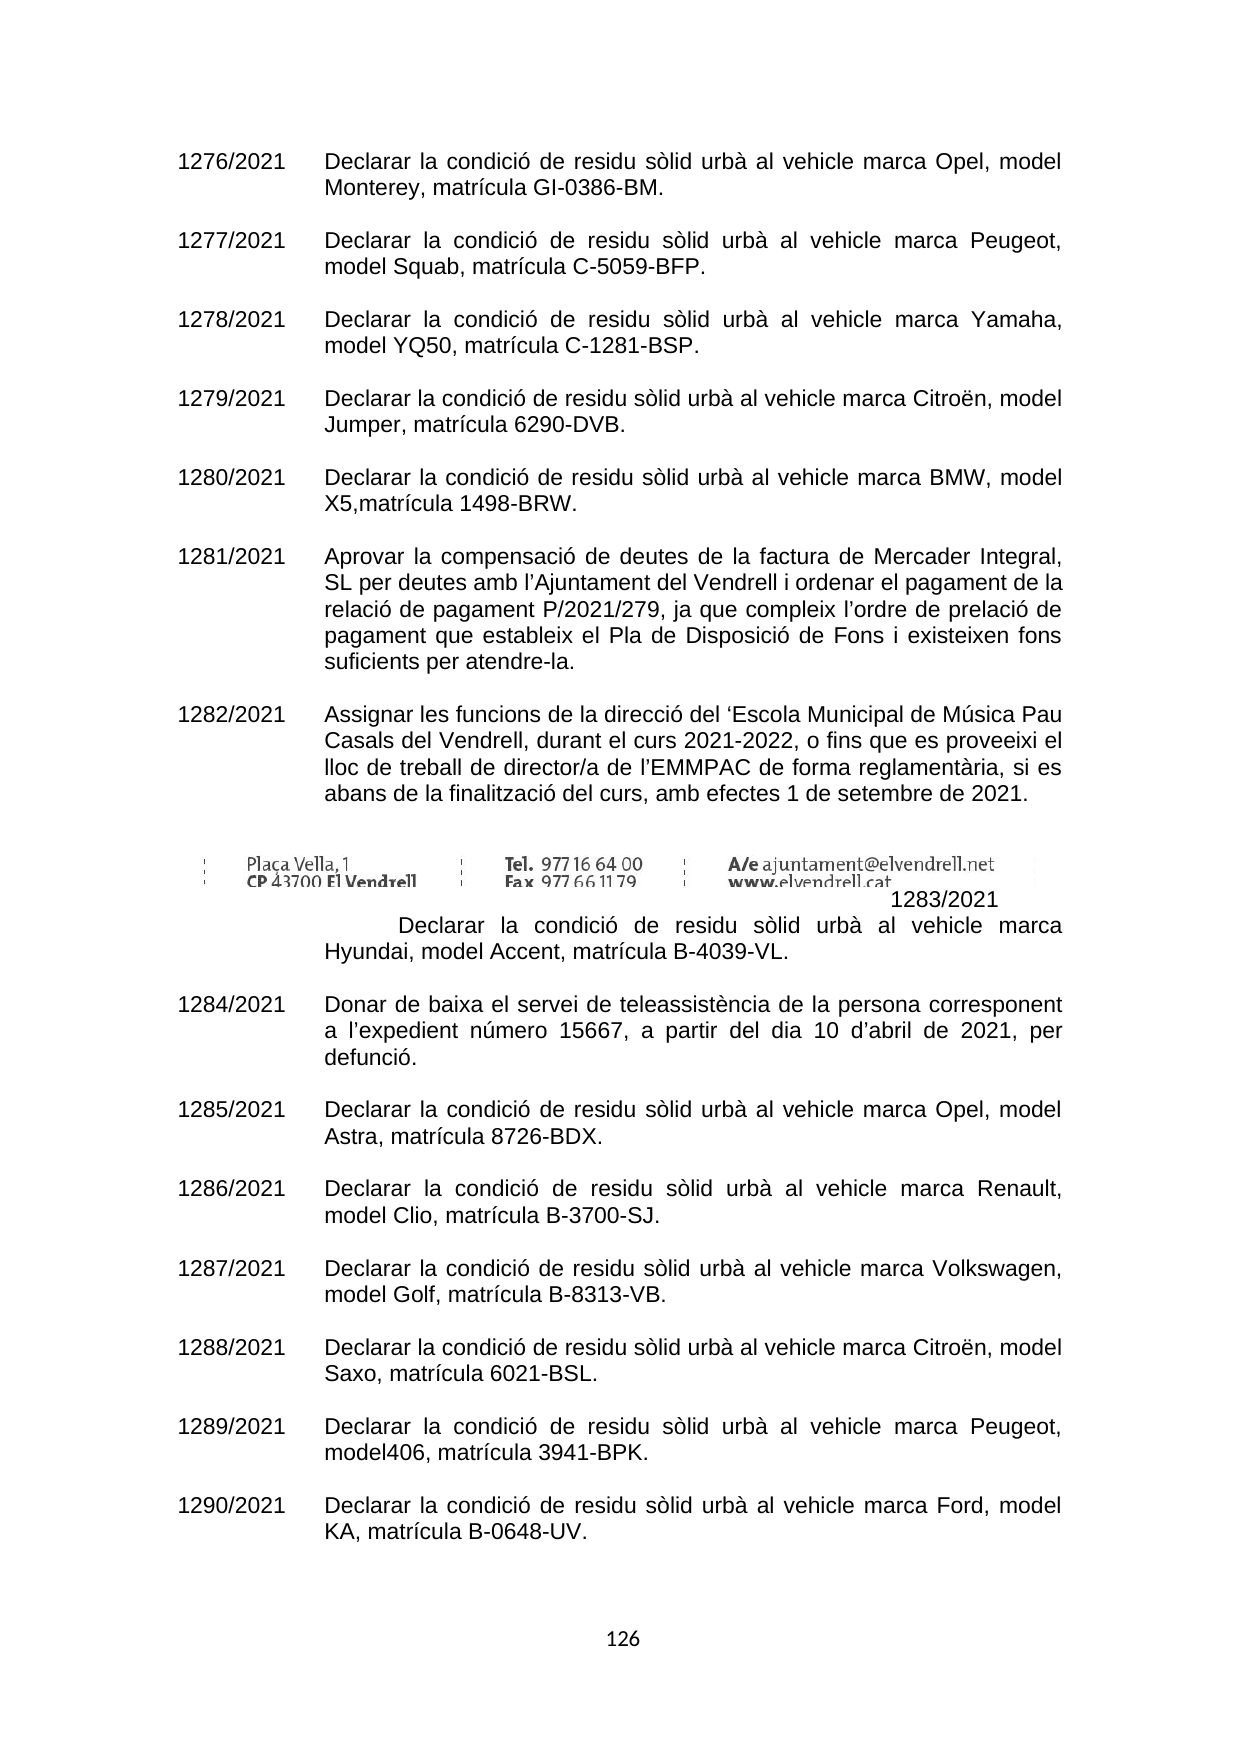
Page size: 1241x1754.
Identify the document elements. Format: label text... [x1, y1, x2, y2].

text 1288/2021 Declarar la condició de residu sòlid urbà al vehicle marca Citroën, model Saxo, matrícula 6021-BSL. [177, 1333, 1063, 1386]
text 1281/2021 Aprovar la compensació de deutes de la factura de Mercader Integral, SL per deutes amb l’Ajuntament del Vendrell i ordenar el pagament de la relació de pagament P/2021/279, ja que compleix l’ordre de prelació de pagament que estableix el Pla de Disposició de Fons i existeixen fons suficients per atendre-la. [177, 543, 1063, 675]
text 1280/2021 Declarar la condició de residu sòlid urbà al vehicle marca BMW, model X5,matrícula 1498-BRW. [177, 464, 1063, 517]
text 1276/2021 Declarar la condició de residu sòlid urbà al vehicle marca Opel, model Monterey, matrícula GI-0386-BM. [177, 148, 1063, 200]
text 1284/2021 Donar de baixa el servei de teleassistència de la persona corresponent a l’expedient número 15667, a partir del dia 10 d’abril de 2021, per defunció. [177, 991, 1063, 1070]
text 1279/2021 Declarar la condició de residu sòlid urbà al vehicle marca Citroën, model Jumper, matrícula 6290-DVB. [177, 385, 1063, 437]
text 1278/2021 Declarar la condició de residu sòlid urbà al vehicle marca Yamaha, model YQ50, matrícula C-1281-BSP. [177, 306, 1063, 358]
text 1282/2021 Assignar les funcions de la direcció del ‘Escola Municipal de Música Pau Casals del Vendrell, durant el curs 2021-2022, o fins que es proveeixi el lloc de treball de director/a de l’EMMPAC de forma reglamentària, si es abans de la finalització del curs, amb efectes 1 de setembre de 2021. [177, 701, 1063, 806]
text 1290/2021 Declarar la condició de residu sòlid urbà al vehicle marca Ford, model KA, matrícula B-0648-UV. [177, 1492, 1063, 1544]
text 1283/2021 Declarar la condició de residu sòlid urbà al vehicle marca Hyundai, model Accent, matrícula B-4039-VL. [177, 833, 1063, 964]
text 1286/2021 Declarar la condició de residu sòlid urbà al vehicle marca Renault, model Clio, matrícula B-3700-SJ. [177, 1175, 1063, 1228]
text 1289/2021 Declarar la condició de residu sòlid urbà al vehicle marca Peugeot, model406, matrícula 3941-BPK. [177, 1413, 1063, 1465]
text 1285/2021 Declarar la condició de residu sòlid urbà al vehicle marca Opel, model Astra, matrícula 8726-BDX. [177, 1096, 1063, 1149]
text 1287/2021 Declarar la condició de residu sòlid urbà al vehicle marca Volkswagen, model Golf, matrícula B-8313-VB. [177, 1254, 1063, 1307]
text 1277/2021 Declarar la condició de residu sòlid urbà al vehicle marca Peugeot, model Squab, matrícula C-5059-BFP. [177, 227, 1063, 279]
